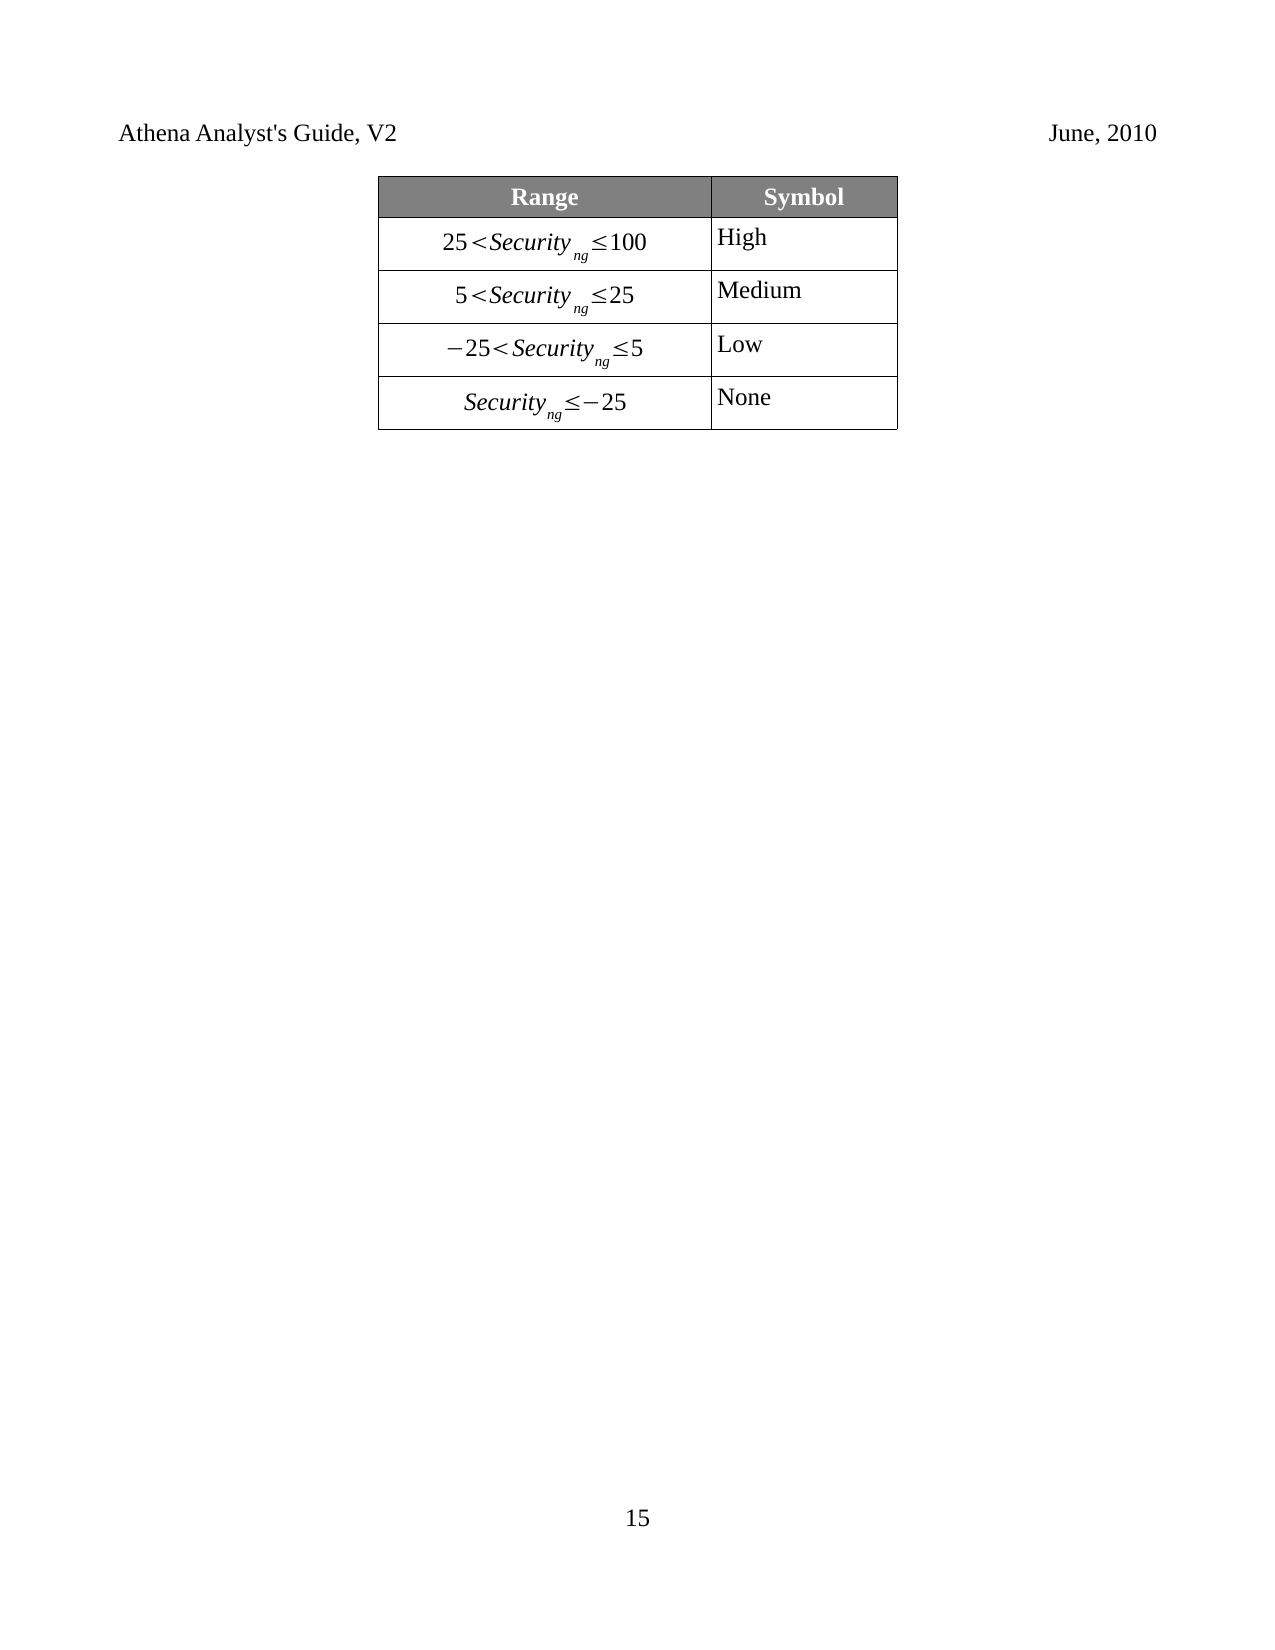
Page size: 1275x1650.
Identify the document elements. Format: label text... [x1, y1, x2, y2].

table_cell High [712, 218, 897, 270]
table_cell [379, 324, 711, 376]
table_cell [379, 271, 711, 323]
table_cell Low [712, 324, 897, 376]
table_header Symbol [712, 177, 897, 217]
table_cell [379, 377, 711, 429]
table_header Range [379, 177, 711, 217]
table_cell None [712, 377, 897, 429]
table_cell [379, 218, 711, 270]
table_cell Medium [712, 271, 897, 323]
